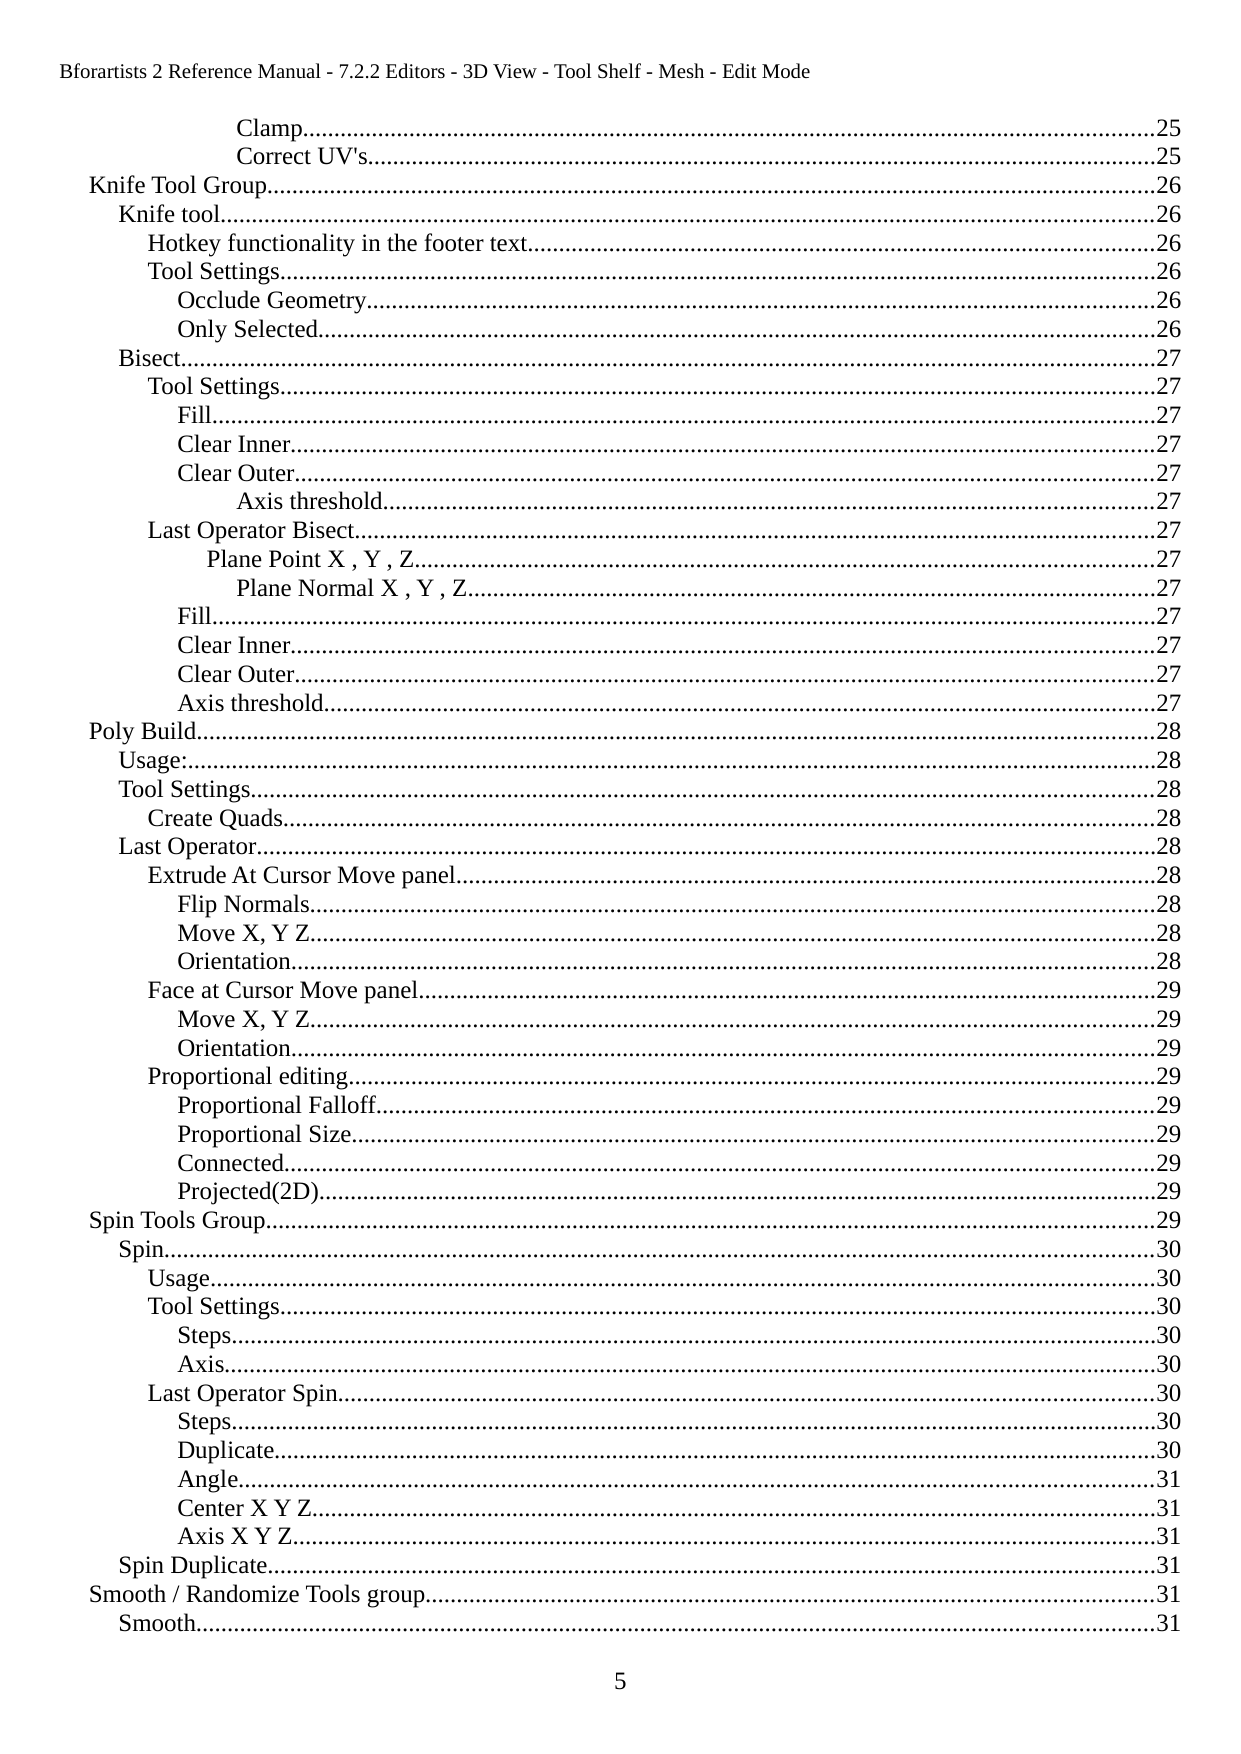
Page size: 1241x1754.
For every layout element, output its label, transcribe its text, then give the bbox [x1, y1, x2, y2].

text Knife Tool Group 26 [88, 170, 1181, 199]
text Last Operator Spin 30 [147, 1378, 1181, 1406]
text Connected 29 [177, 1148, 1181, 1176]
text Smooth 31 [118, 1608, 1181, 1636]
text Tool Settings 27 [147, 371, 1181, 400]
text Usage 30 [147, 1263, 1181, 1291]
text Face at Cursor Move panel 29 [147, 975, 1181, 1004]
text Clamp 25 [236, 113, 1181, 141]
text Clear Inner 27 [177, 429, 1181, 458]
text Smooth / Randomize Tools group 31 [88, 1579, 1181, 1608]
text Clear Outer 27 [177, 458, 1181, 486]
text Tool Settings 26 [147, 256, 1181, 285]
text Occlude Geometry 26 [177, 285, 1181, 314]
text Tool Settings 30 [147, 1291, 1181, 1320]
text Spin 30 [118, 1234, 1181, 1263]
text Steps 30 [177, 1320, 1181, 1349]
text Only Selected 26 [177, 314, 1181, 343]
text Steps 30 [177, 1406, 1181, 1435]
text Create Quads 28 [147, 803, 1181, 831]
text Angle 31 [177, 1464, 1181, 1493]
text Usage: 28 [118, 745, 1181, 774]
text Move X, Y Z 29 [177, 1004, 1181, 1033]
text Fill 27 [177, 601, 1181, 630]
text Plane Point X , Y , Z 27 [206, 544, 1181, 573]
text Move X, Y Z 28 [177, 918, 1181, 946]
text Axis X Y Z 31 [177, 1521, 1181, 1550]
text Plane Normal X , Y , Z 27 [236, 573, 1181, 601]
text Bisect 27 [118, 343, 1181, 371]
text Axis 30 [177, 1349, 1181, 1378]
text Knife tool 26 [118, 199, 1181, 228]
text Hotkey functionality in the footer text 26 [147, 228, 1181, 256]
text Poly Build 28 [88, 716, 1181, 745]
text Last Operator 28 [118, 831, 1181, 860]
text Clear Inner 27 [177, 630, 1181, 659]
text Axis threshold 27 [177, 688, 1181, 716]
text Orientation 29 [177, 1033, 1181, 1061]
text Proportional Size 29 [177, 1119, 1181, 1148]
text Duplicate 30 [177, 1435, 1181, 1464]
text Clear Outer 27 [177, 659, 1181, 688]
text Spin Duplicate 31 [118, 1550, 1181, 1579]
text Proportional Falloff 29 [177, 1090, 1181, 1119]
text Orientation 28 [177, 946, 1181, 975]
text Correct UV's 25 [236, 141, 1181, 170]
text Proportional editing 29 [147, 1061, 1181, 1090]
text Last Operator Bisect 27 [147, 515, 1181, 544]
text Flip Normals 28 [177, 889, 1181, 918]
text Spin Tools Group 29 [88, 1205, 1181, 1234]
text Projected(2D) 29 [177, 1176, 1181, 1205]
text Axis threshold 27 [236, 486, 1181, 515]
text Tool Settings 28 [118, 774, 1181, 803]
text Extrude At Cursor Move panel 28 [147, 860, 1181, 889]
text Fill 27 [177, 400, 1181, 429]
text Center X Y Z 31 [177, 1493, 1181, 1521]
